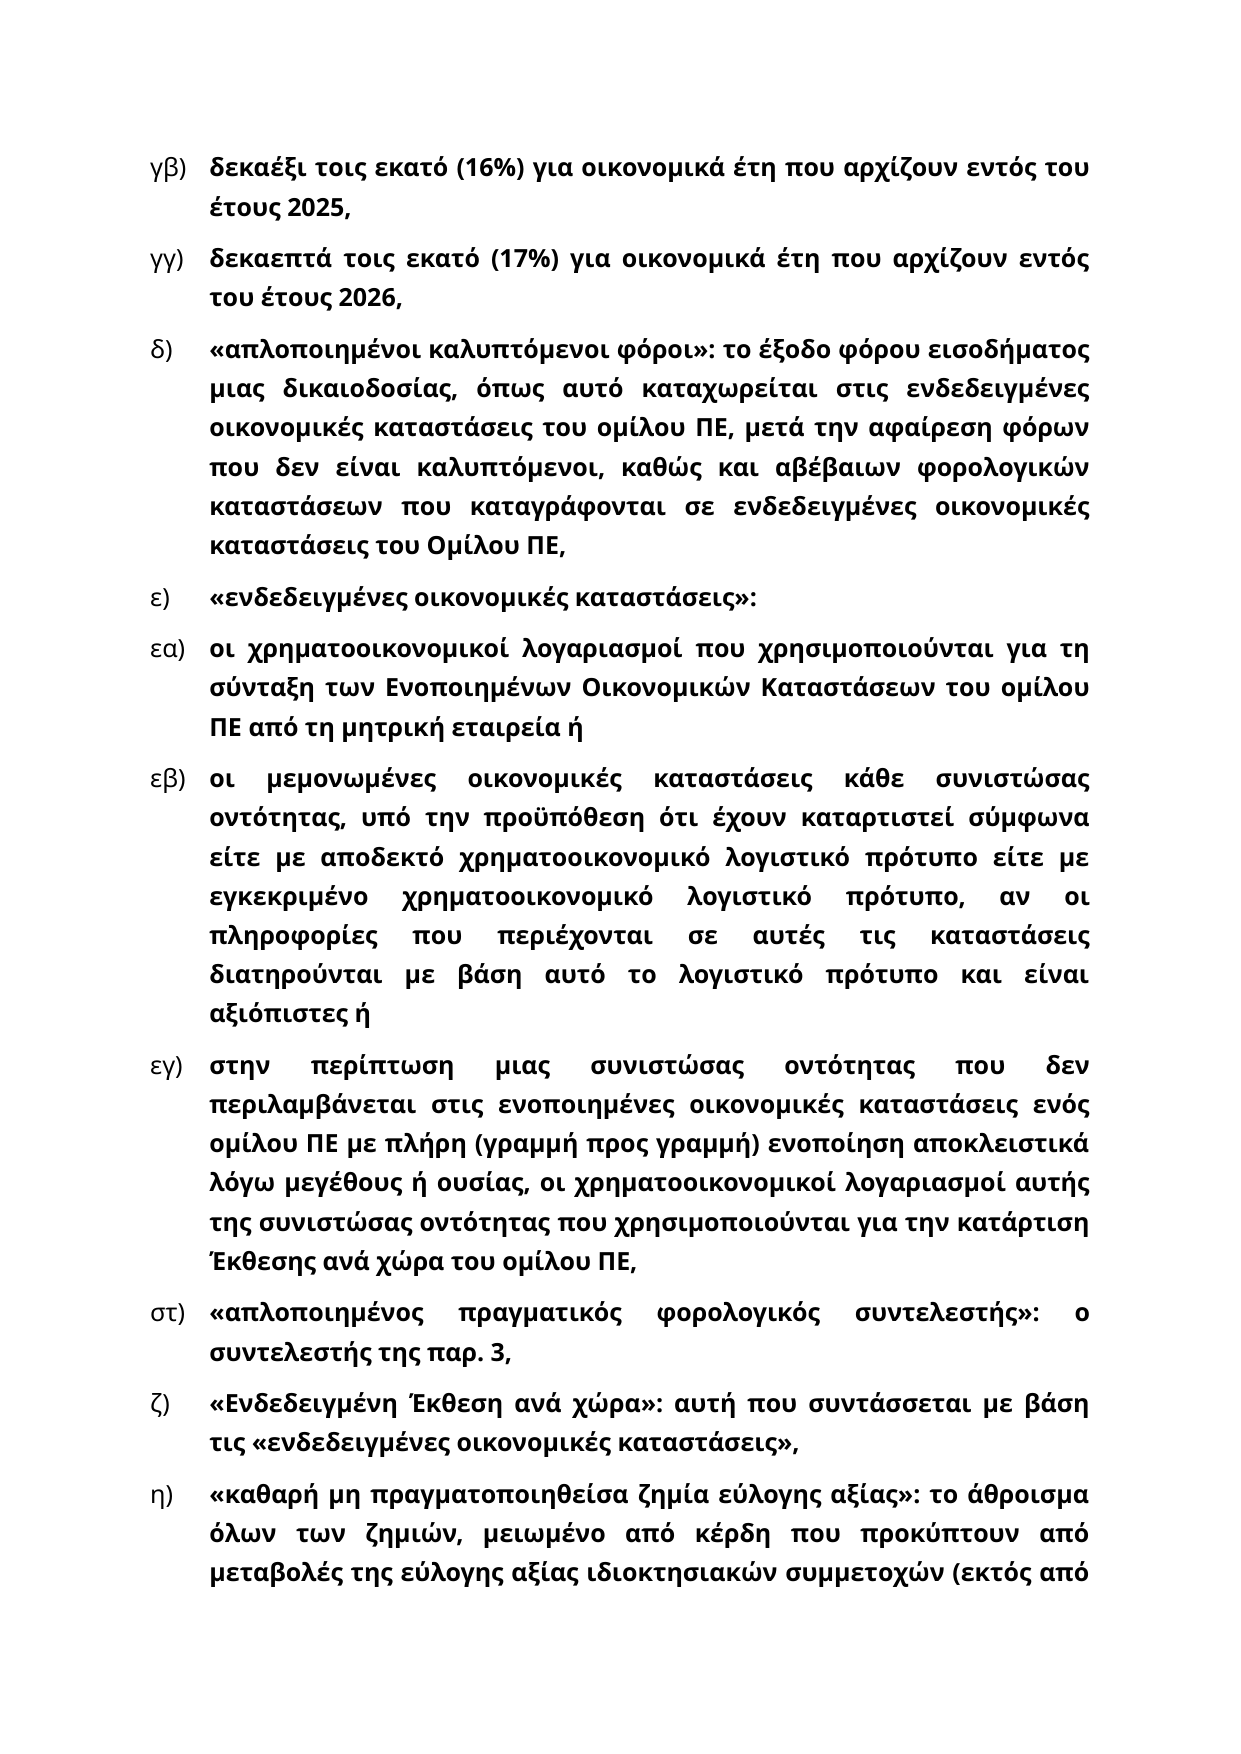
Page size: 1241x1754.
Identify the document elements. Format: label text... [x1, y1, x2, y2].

list ε) «ενδεδειγμένες οικονομικές καταστάσεις»: [150, 579, 1090, 613]
list η) «καθαρή μη πραγματοποιηθείσα ζημία εύλογης αξίας»: το άθροισμα όλων των ζημιών, μειωμένο από κέρδη που προκύπτουν από μεταβολές της εύλογης αξίας ιδιοκτησιακών συμμετοχών (εκτός από [150, 1477, 1090, 1589]
list εβ) οι μεμονωμένες οικονομικές καταστάσεις κάθε συνιστώσας οντότητας, υπό την προϋπόθεση ότι έχουν καταρτιστεί σύμφωνα είτε με αποδεκτό χρηματοοικονομικό λογιστικό πρότυπο είτε με εγκεκριμένο χρηματοοικονομικό λογιστικό πρότυπο, αν οι πληροφορίες που περιέχονται σε αυτές τις καταστάσεις διατηρούνται με βάση αυτό το λογιστικό πρότυπο και είναι αξιόπιστες ή [150, 761, 1090, 1030]
list στ) «απλοποιημένος πραγματικός φορολογικός συντελεστής»: ο συντελεστής της παρ. 3, [150, 1295, 1090, 1368]
list γβ) δεκαέξι τοις εκατό (16%) για οικονομικά έτη που αρχίζουν εντός του έτους 2025, [150, 150, 1090, 223]
list γγ) δεκαεπτά τοις εκατό (17%) για οικονομικά έτη που αρχίζουν εντός του έτους 2026, [150, 241, 1090, 314]
list δ) «απλοποιημένοι καλυπτόμενοι φόροι»: το έξοδο φόρου εισοδήματος μιας δικαιοδοσίας, όπως αυτό καταχωρείται στις ενδεδειγμένες οικονομικές καταστάσεις του ομίλου ΠΕ, μετά την αφαίρεση φόρων που δεν είναι καλυπτόμενοι, καθώς και αβέβαιων φορολογικών καταστάσεων που καταγράφονται σε ενδεδειγμένες οικονομικές καταστάσεις του Ομίλου ΠΕ, [150, 332, 1090, 562]
list ζ) «Ενδεδειγμένη Έκθεση ανά χώρα»: αυτή που συντάσσεται με βάση τις «ενδεδειγμένες οικονομικές καταστάσεις», [150, 1386, 1090, 1459]
list εα) οι χρηματοοικονομικοί λογαριασμοί που χρησιμοποιούνται για τη σύνταξη των Ενοποιημένων Οικονομικών Καταστάσεων του ομίλου ΠΕ από τη μητρική εταιρεία ή [150, 631, 1090, 743]
list εγ) στην περίπτωση μιας συνιστώσας οντότητας που δεν περιλαμβάνεται στις ενοποιημένες οικονομικές καταστάσεις ενός ομίλου ΠΕ με πλήρη (γραμμή προς γραμμή) ενοποίηση αποκλειστικά λόγω μεγέθους ή ουσίας, οι χρηματοοικονομικοί λογαριασμοί αυτής της συνιστώσας οντότητας που χρησιμοποιούνται για την κατάρτιση Έκθεσης ανά χώρα του ομίλου ΠΕ, [150, 1047, 1090, 1277]
